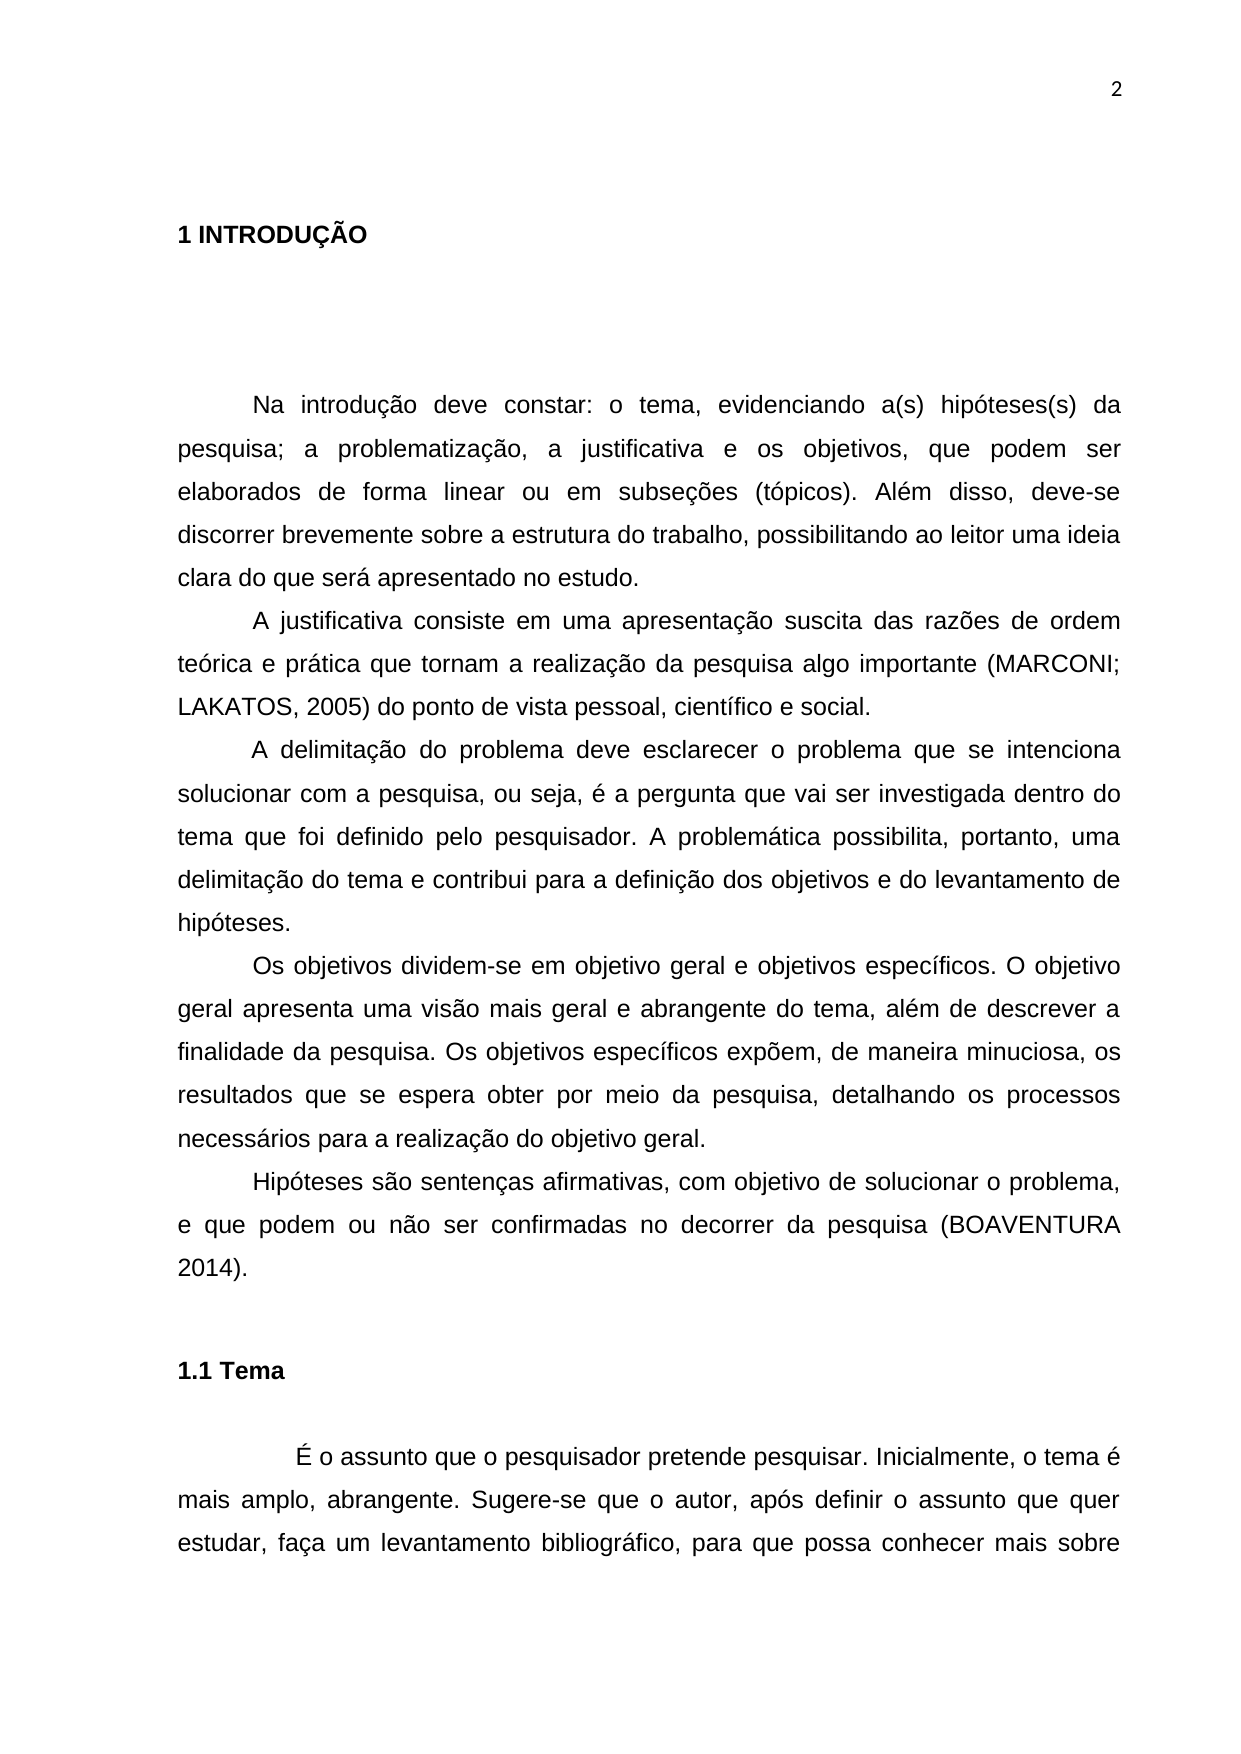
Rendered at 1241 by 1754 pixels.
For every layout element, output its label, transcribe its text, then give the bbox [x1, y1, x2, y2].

text Na introdução deve constar: o tema, evidenciando a(s) hipóteses(s) da pesquisa; a problematização, a justificativa e os objetivos, que podem ser elaborados de forma linear ou em subseções (tópicos). Além disso, deve-se discorrer brevemente sobre a estrutura do trabalho, possibilitando ao leitor uma ideia clara do que será apresentado no estudo. [177, 391, 1122, 592]
list Tema [177, 1356, 1122, 1385]
text A justificativa consiste em uma apresentação suscita das razões de ordem teórica e prática que tornam a realização da pesquisa algo importante (MARCONI; LAKATOS, 2005) do ponto de vista pessoal, científico e social. [177, 606, 1122, 721]
text Hipóteses são sentenças afirmativas, com objetivo de solucionar o problema, e que podem ou não ser confirmadas no decorrer da pesquisa (BOAVENTURA 2014). [177, 1167, 1122, 1282]
text A delimitação do problema deve esclarecer o problema que se intenciona solucionar com a pesquisa, ou seja, é a pergunta que vai ser investigada dentro do tema que foi definido pelo pesquisador. A problemática possibilita, portanto, uma delimitação do tema e contribui para a definição dos objetivos e do levantamento de hipóteses. [177, 736, 1122, 937]
text É o assunto que o pesquisador pretende pesquisar. Inicialmente, o tema é mais amplo, abrangente. Sugere-se que o autor, após definir o assunto que quer estudar, faça um levantamento bibliográfico, para que possa conhecer mais sobre [177, 1442, 1122, 1557]
text 1 INTRODUÇÃO [177, 220, 1122, 249]
text Os objetivos dividem-se em objetivo geral e objetivos específicos. O objetivo geral apresenta uma visão mais geral e abrangente do tema, além de descrever a finalidade da pesquisa. Os objetivos específicos expõem, de maneira minuciosa, os resultados que se espera obter por meio da pesquisa, detalhando os processos necessários para a realização do objetivo geral. [177, 951, 1122, 1152]
